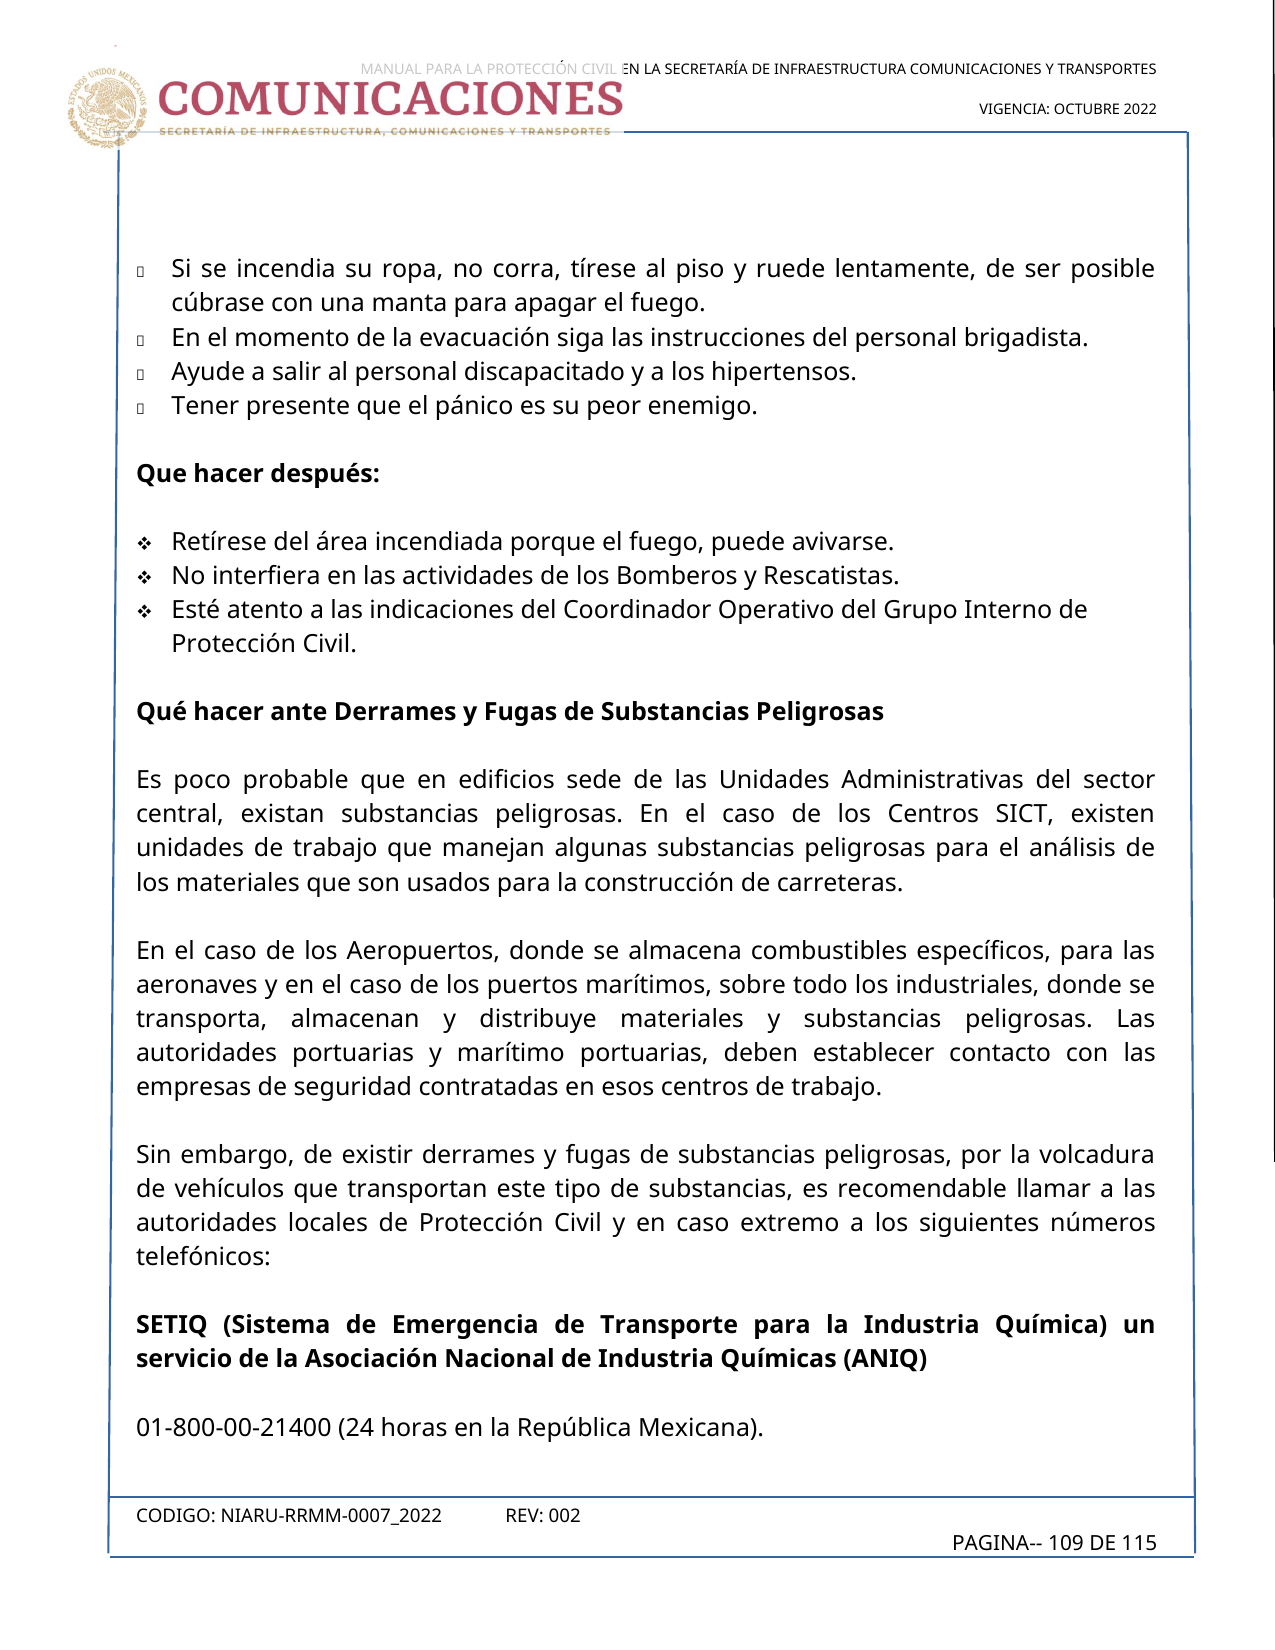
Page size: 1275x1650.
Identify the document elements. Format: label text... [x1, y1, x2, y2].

text Qué hacer ante Derrames y Fugas de Substancias Peligrosas [136, 694, 1157, 728]
list En el momento de la evacuación siga las instrucciones del personal brigadista. [136, 319, 1157, 353]
text Que hacer después: [136, 455, 1157, 489]
text SETIQ (Sistema de Emergencia de Transporte para la Industria Química) un servicio de la Asociación Nacional de Industria Químicas (ANIQ) [136, 1307, 1157, 1375]
text Es poco probable que en edificios sede de las Unidades Administrativas del sector central, existan substancias peligrosas. En el caso de los Centros SICT, existen unidades de trabajo que manejan algunas substancias peligrosas para el análisis de los materiales que son usados para la construcción de carreteras. [136, 762, 1157, 898]
list Retírese del área incendiada porque el fuego, puede avivarse. [136, 523, 1157, 558]
list Ayude a salir al personal discapacitado y a los hipertensos. [136, 353, 1157, 387]
text 01-800-00-21400 (24 horas en la República Mexicana). [136, 1409, 1157, 1443]
text En el caso de los Aeropuertos, donde se almacena combustibles específicos, para las aeronaves y en el caso de los puertos marítimos, sobre todo los industriales, donde se transporta, almacenan y distribuye materiales y substancias peligrosas. Las autoridades portuarias y marítimo portuarias, deben establecer contacto con las empresas de seguridad contratadas en esos centros de trabajo. [136, 932, 1157, 1103]
list Si se incendia su ropa, no corra, tírese al piso y ruede lentamente, de ser posible cúbrase con una manta para apagar el fuego. [136, 251, 1157, 319]
list Tener presente que el pánico es su peor enemigo. [136, 387, 1157, 421]
list No interfiera en las actividades de los Bomberos y Rescatistas. [136, 558, 1157, 592]
list Esté atento a las indicaciones del Coordinador Operativo del Grupo Interno de Protección Civil. [136, 592, 1157, 660]
text Sin embargo, de existir derrames y fugas de substancias peligrosas, por la volcadura de vehículos que transportan este tipo de substancias, es recomendable llamar a las autoridades locales de Protección Civil y en caso extremo a los siguientes números telefónicos: [136, 1137, 1157, 1273]
